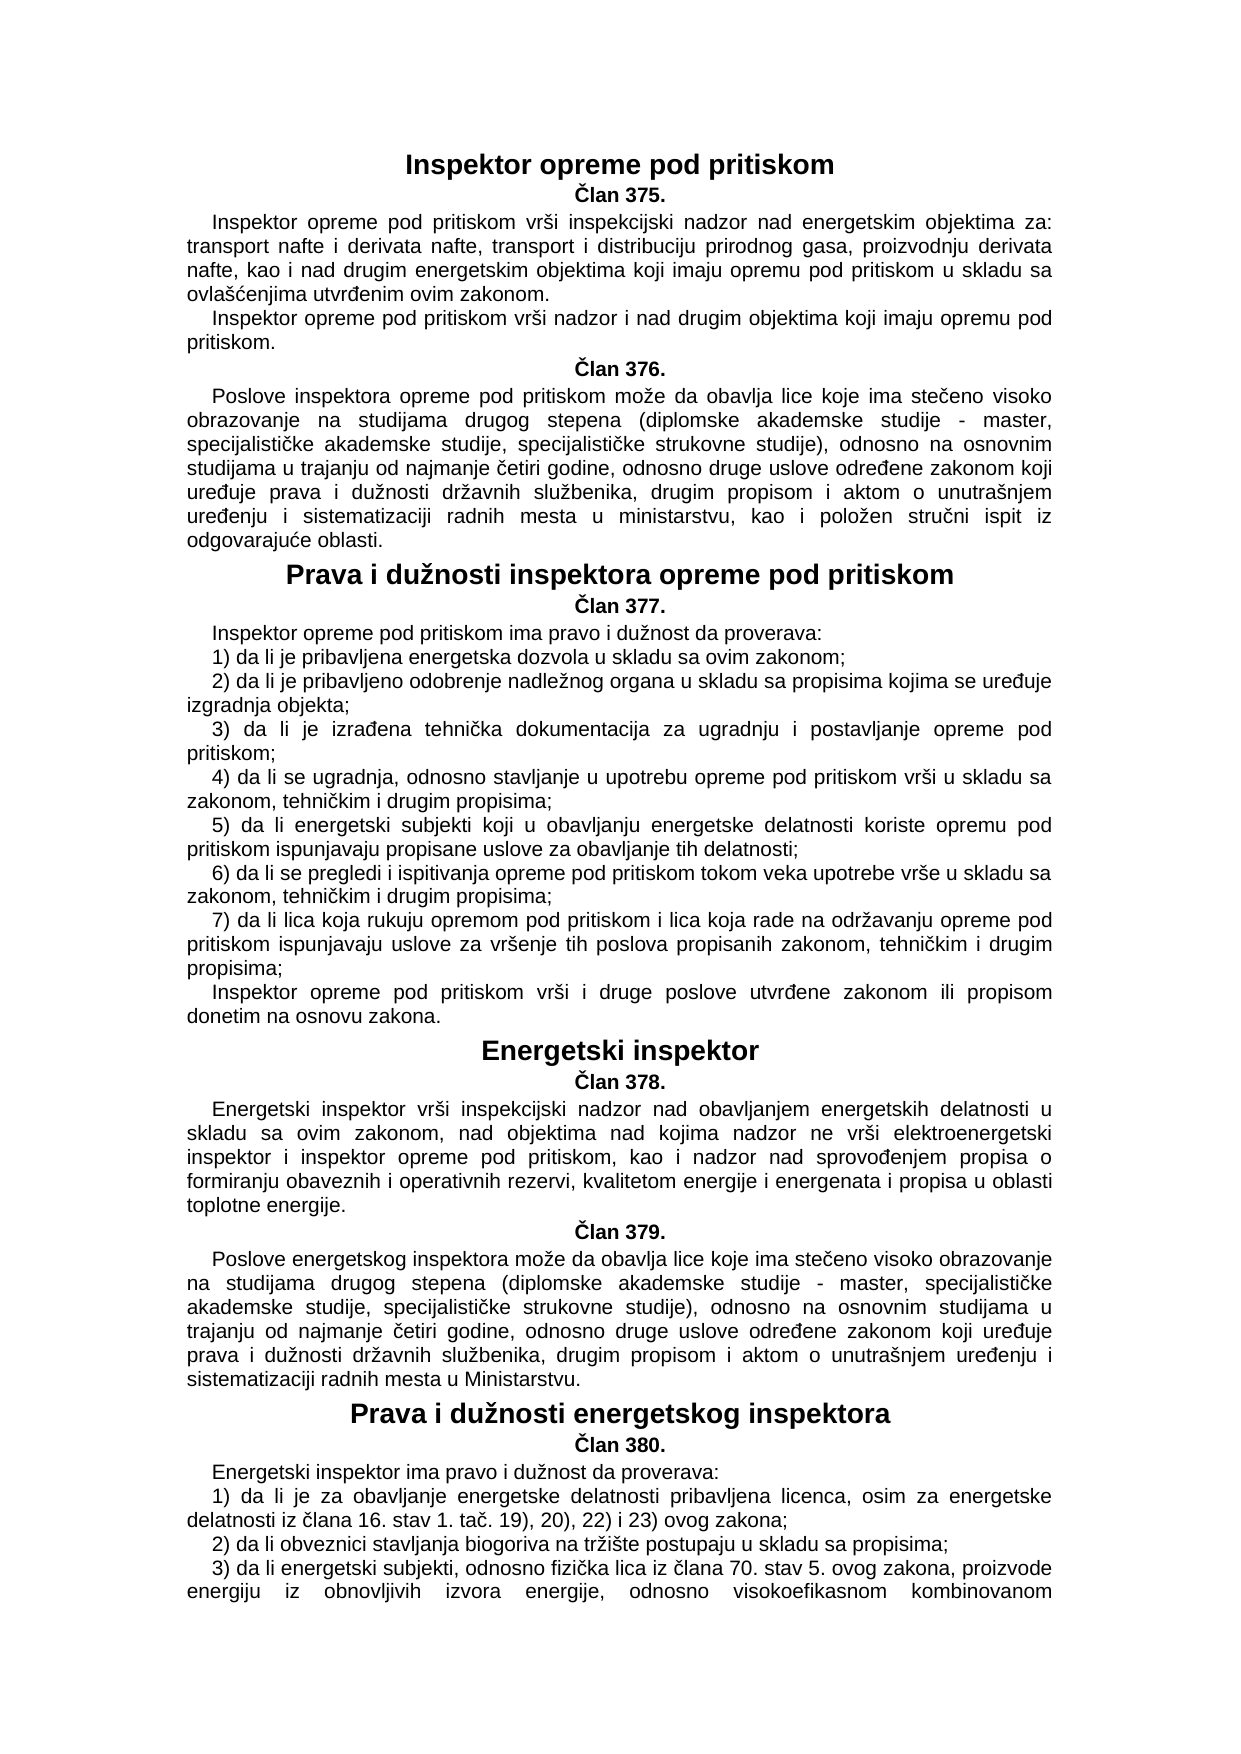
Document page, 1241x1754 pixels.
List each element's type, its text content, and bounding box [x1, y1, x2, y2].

text Inspektor opreme pod pritiskom vrši i druge poslove utvrđene zakonom ili propisom donetim na osnovu zakona. [187, 980, 1053, 1028]
text 1) da li je za obavljanje energetske delatnosti pribavljena licenca, osim za energetske delatnosti iz člana 16. stav 1. tač. 19), 20), 22) i 23) ovog zakona; [187, 1483, 1053, 1531]
text 3) da li energetski subjekti, odnosno fizička lica iz člana 70. stav 5. ovog zakona, proizvode energiju iz obnovljivih izvora energije, odnosno visokoefikasnom kombinovanom [187, 1555, 1053, 1603]
text Poslove inspektora opreme pod pritiskom može da obavlja lice koje ima stečeno visoko obrazovanje na studijama drugog stepena (diplomske akademske studije - master, specijalističke akademske studije, specijalističke strukovne studije), odnosno na osnovnim studijama u trajanju od najmanje četiri godine, odnosno druge uslove određene zakonom koji uređuje prava i dužnosti državnih službenika, drugim propisom i aktom o unutrašnjem uređenju i sistematizaciji radnih mesta u ministarstvu, kao i položen stručni ispit iz odgovarajuće oblasti. [187, 384, 1053, 552]
text Inspektor opreme pod pritiskom vrši inspekcijski nadzor nad energetskim objektima za: transport nafte i derivata nafte, transport i distribuciju prirodnog gasa, proizvodnju derivata nafte, kao i nad drugim energetskim objektima koji imaju opremu pod pritiskom u skladu sa ovlašćenjima utvrđenim ovim zakonom. [187, 210, 1053, 306]
text Inspektor opreme pod pritiskom ima pravo i dužnost da proverava: [187, 621, 1053, 645]
text 3) da li je izrađena tehnička dokumentacija za ugradnju i postavljanje opreme pod pritiskom; [187, 717, 1053, 764]
text Član 375. [148, 183, 1093, 207]
text Energetski inspektor [148, 1034, 1093, 1067]
text Inspektor opreme pod pritiskom vrši nadzor i nad drugim objektima koji imaju opremu pod pritiskom. [187, 306, 1053, 354]
text Član 378. [148, 1070, 1093, 1094]
text Energetski inspektor vrši inspekcijski nadzor nad obavljanjem energetskih delatnosti u skladu sa ovim zakonom, nad objektima nad kojima nadzor ne vrši elektroenergetski inspektor i inspektor opreme pod pritiskom, kao i nadzor nad sprovođenjem propisa o formiranju obaveznih i operativnih rezervi, kvalitetom energije i energenata i propisa u oblasti toplotne energije. [187, 1097, 1053, 1217]
text Član 380. [148, 1432, 1093, 1456]
text 5) da li energetski subjekti koji u obavljanju energetske delatnosti koriste opremu pod pritiskom ispunjavaju propisane uslove za obavljanje tih delatnosti; [187, 812, 1053, 860]
text Poslove energetskog inspektora može da obavlja lice koje ima stečeno visoko obrazovanje na studijama drugog stepena (diplomske akademske studije - master, specijalističke akademske studije, specijalističke strukovne studije), odnosno na osnovnim studijama u trajanju od najmanje četiri godine, odnosno druge uslove određene zakonom koji uređuje prava i dužnosti državnih službenika, drugim propisom i aktom o unutrašnjem uređenju i sistematizaciji radnih mesta u Ministarstvu. [187, 1247, 1053, 1391]
text 6) da li se pregledi i ispitivanja opreme pod pritiskom tokom veka upotrebe vrše u skladu sa zakonom, tehničkim i drugim propisima; [187, 860, 1053, 908]
text 2) da li je pribavljeno odobrenje nadležnog organa u skladu sa propisima kojima se uređuje izgradnja objekta; [187, 669, 1053, 717]
text Prava i dužnosti energetskog inspektora [148, 1397, 1093, 1429]
text Član 377. [148, 594, 1093, 618]
text 1) da li je pribavljena energetska dozvola u skladu sa ovim zakonom; [187, 645, 1053, 669]
text 4) da li se ugradnja, odnosno stavljanje u upotrebu opreme pod pritiskom vrši u skladu sa zakonom, tehničkim i drugim propisima; [187, 764, 1053, 812]
text Energetski inspektor ima pravo i dužnost da proverava: [187, 1459, 1053, 1483]
text Inspektor opreme pod pritiskom [148, 148, 1093, 180]
text 7) da li lica koja rukuju opremom pod pritiskom i lica koja rade na održavanju opreme pod pritiskom ispunjavaju uslove za vršenje tih poslova propisanih zakonom, tehničkim i drugim propisima; [187, 908, 1053, 980]
text 2) da li obveznici stavljanja biogoriva na tržište postupaju u skladu sa propisima; [187, 1531, 1053, 1555]
text Član 376. [148, 357, 1093, 381]
text Prava i dužnosti inspektora opreme pod pritiskom [148, 558, 1093, 591]
text Član 379. [148, 1220, 1093, 1244]
